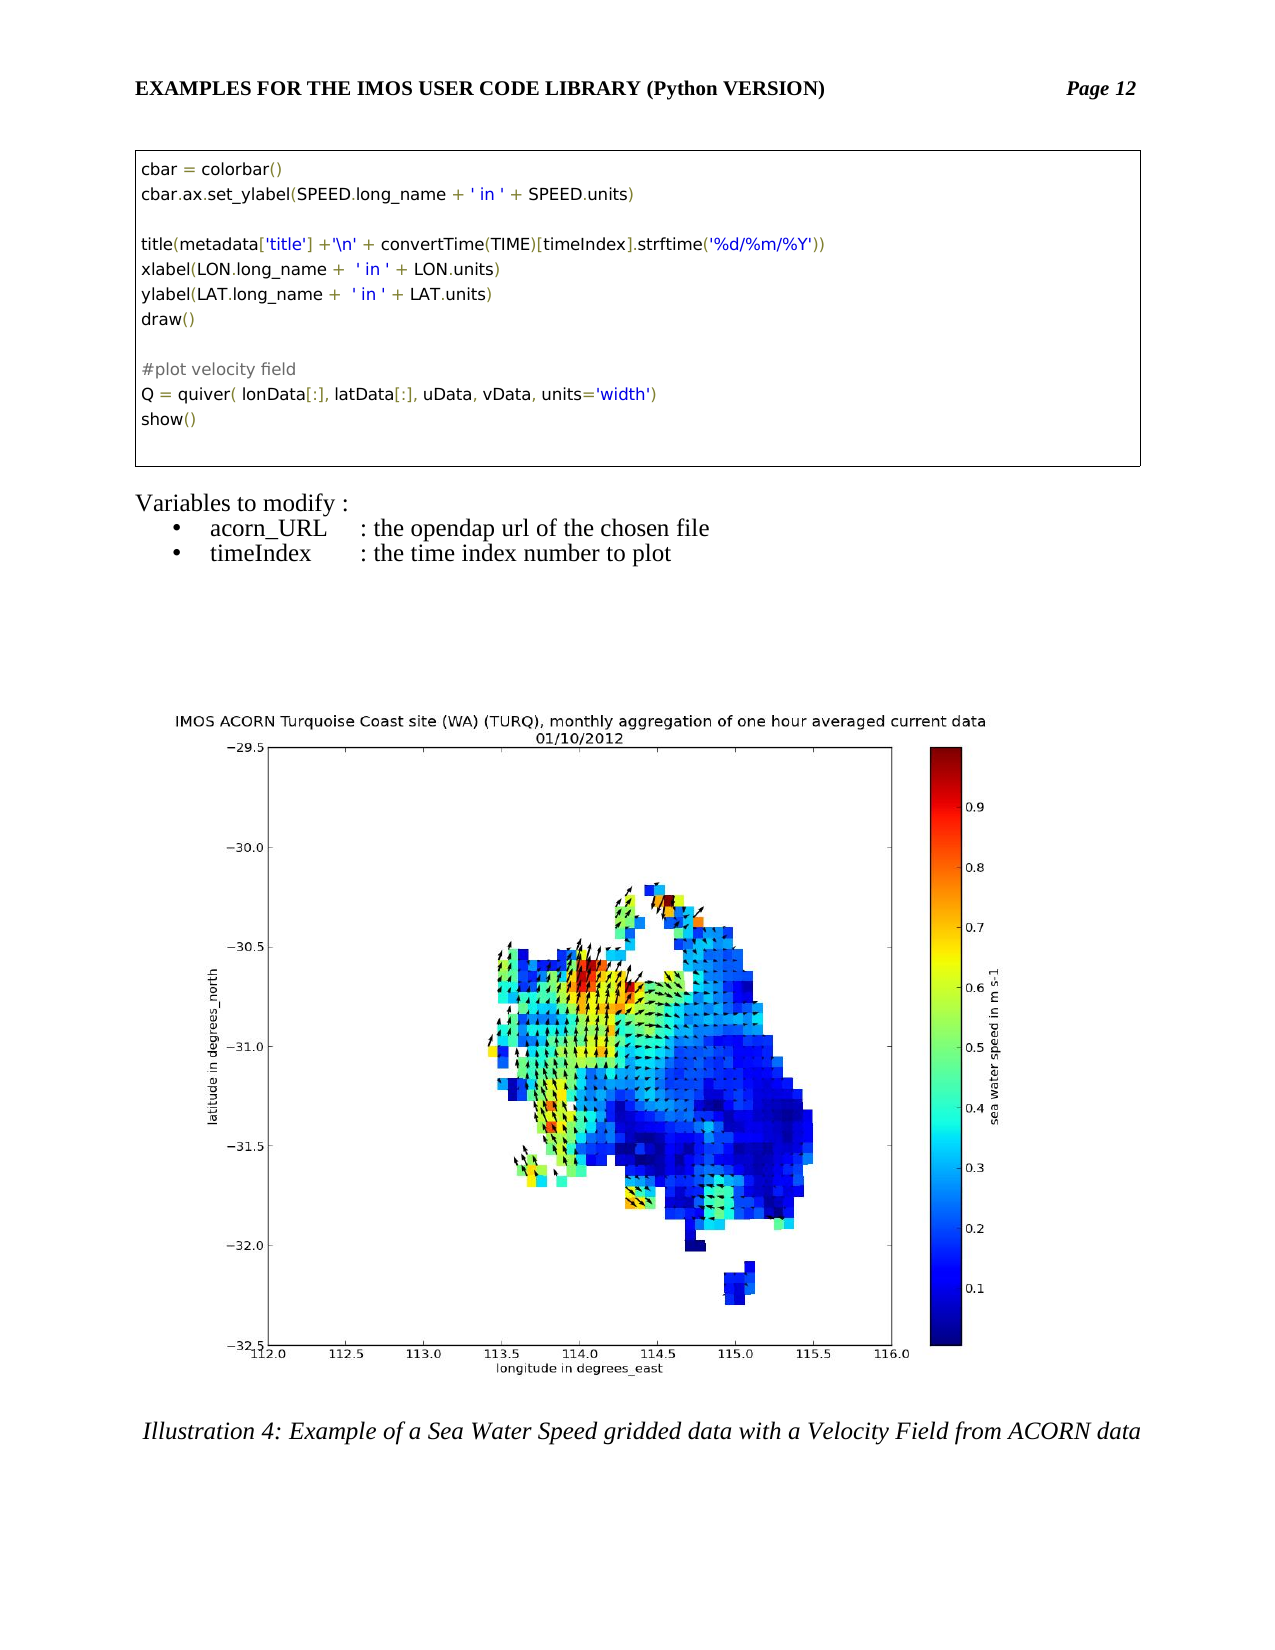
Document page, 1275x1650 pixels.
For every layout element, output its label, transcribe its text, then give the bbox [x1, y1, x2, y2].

picture [142, 674, 1148, 1420]
text Illustration 4: Example of a Sea Water Speed gridded data with a Velocity Field from ACORN data [142, 1420, 1252, 1444]
list acorn_URL : the opendap url of the chosen file [172, 516, 1140, 541]
list timeIndex : the time index number to plot [172, 541, 1140, 566]
text Variables to modify : [135, 491, 1140, 516]
table_header cbar = colorbar() cbar.ax.set_ylabel(SPEED.long_name + ' in ' + SPEED.units) title(metadata['title'] +'\n' + convertTime(TIME)[timeIndex].strftime('%d/%m/%Y')) xlabel(LON.long_name + ' in ' + LON.units) ylabel(LAT.long_name + ' in ' + LAT.units) draw() #plot velocity field Q = quiver( lonData[:], latData[:], uData, vData, units='width') show() [136, 151, 1140, 466]
